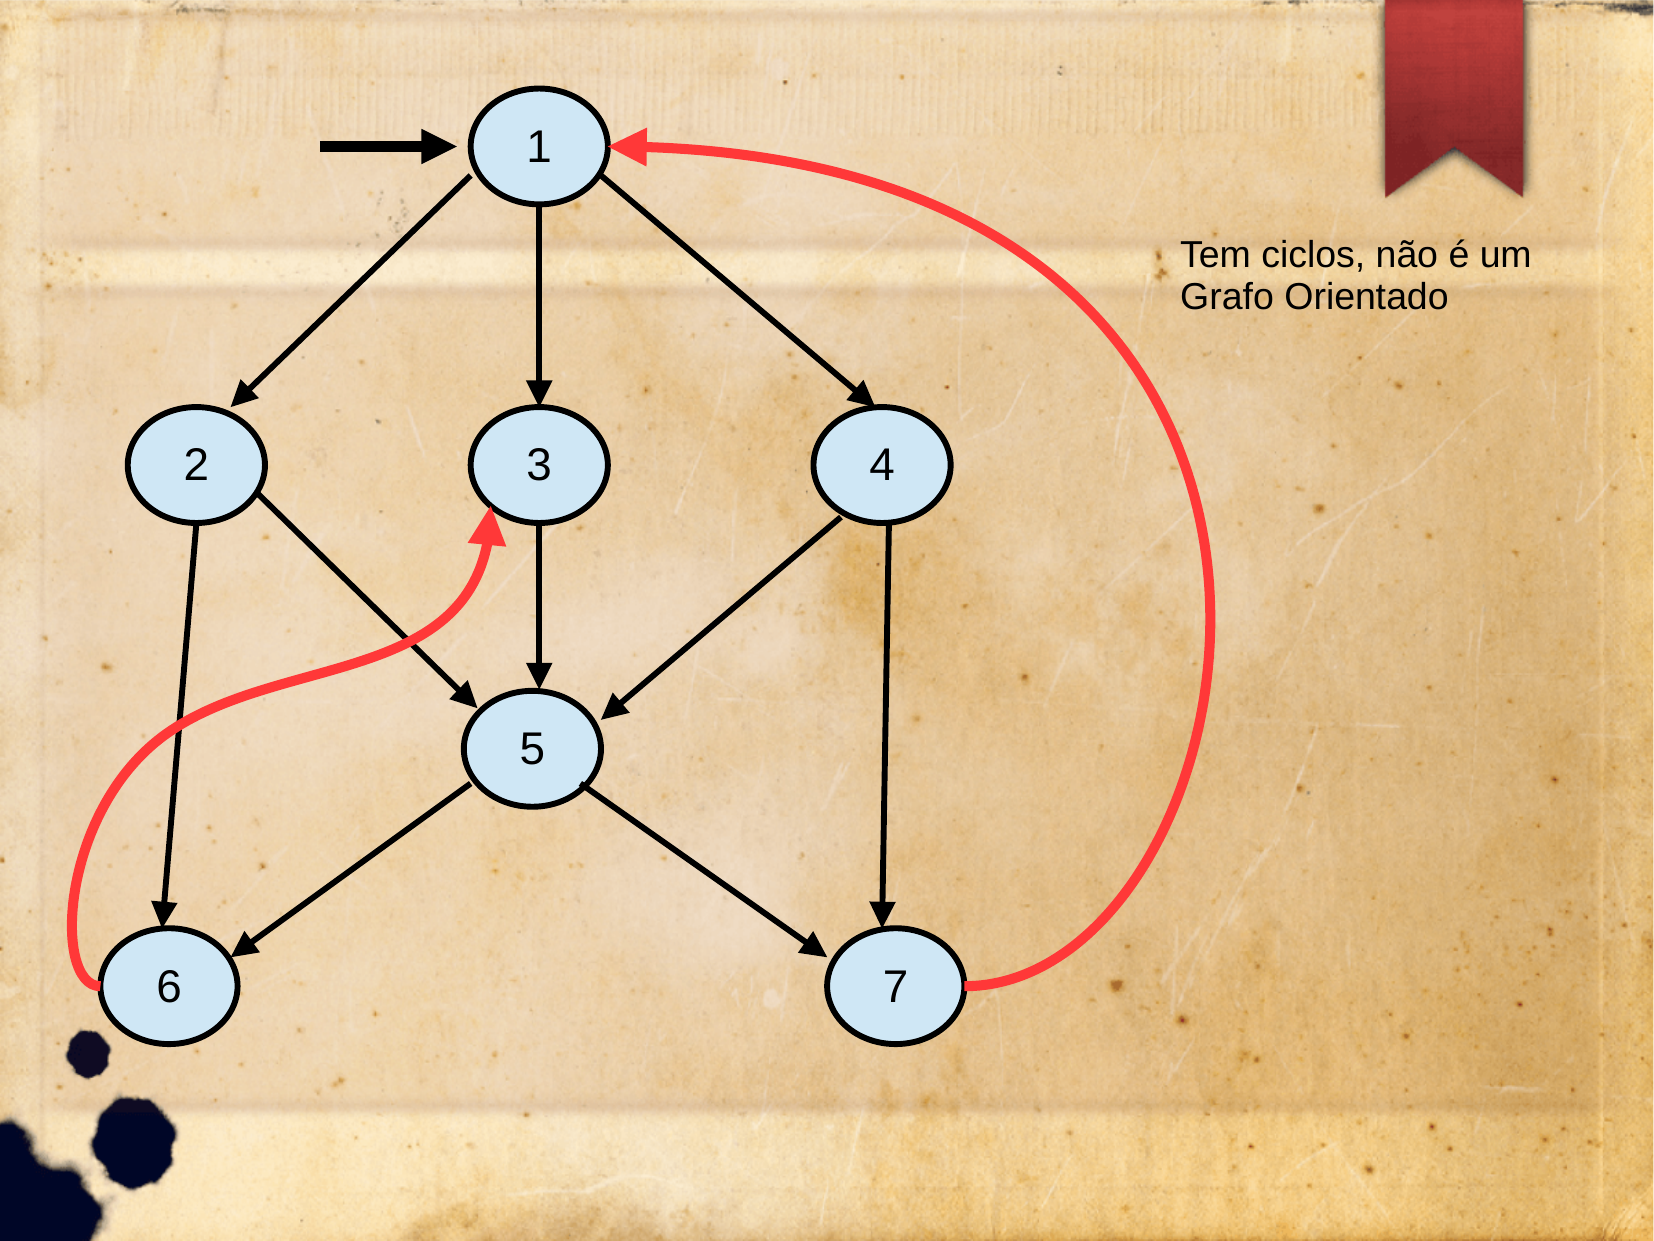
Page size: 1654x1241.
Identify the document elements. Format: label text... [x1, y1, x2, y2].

text_box 4 [813, 407, 951, 523]
text_box 5 [463, 690, 602, 807]
text_box Tem ciclos, não é um Grafo Orientado [1165, 226, 1628, 520]
picture [0, 0, 1654, 1241]
text_box 3 [470, 407, 608, 523]
text_box 6 [100, 928, 238, 1045]
text_box 7 [827, 928, 965, 1045]
text_box 2 [127, 407, 265, 523]
text_box 1 [470, 88, 608, 205]
